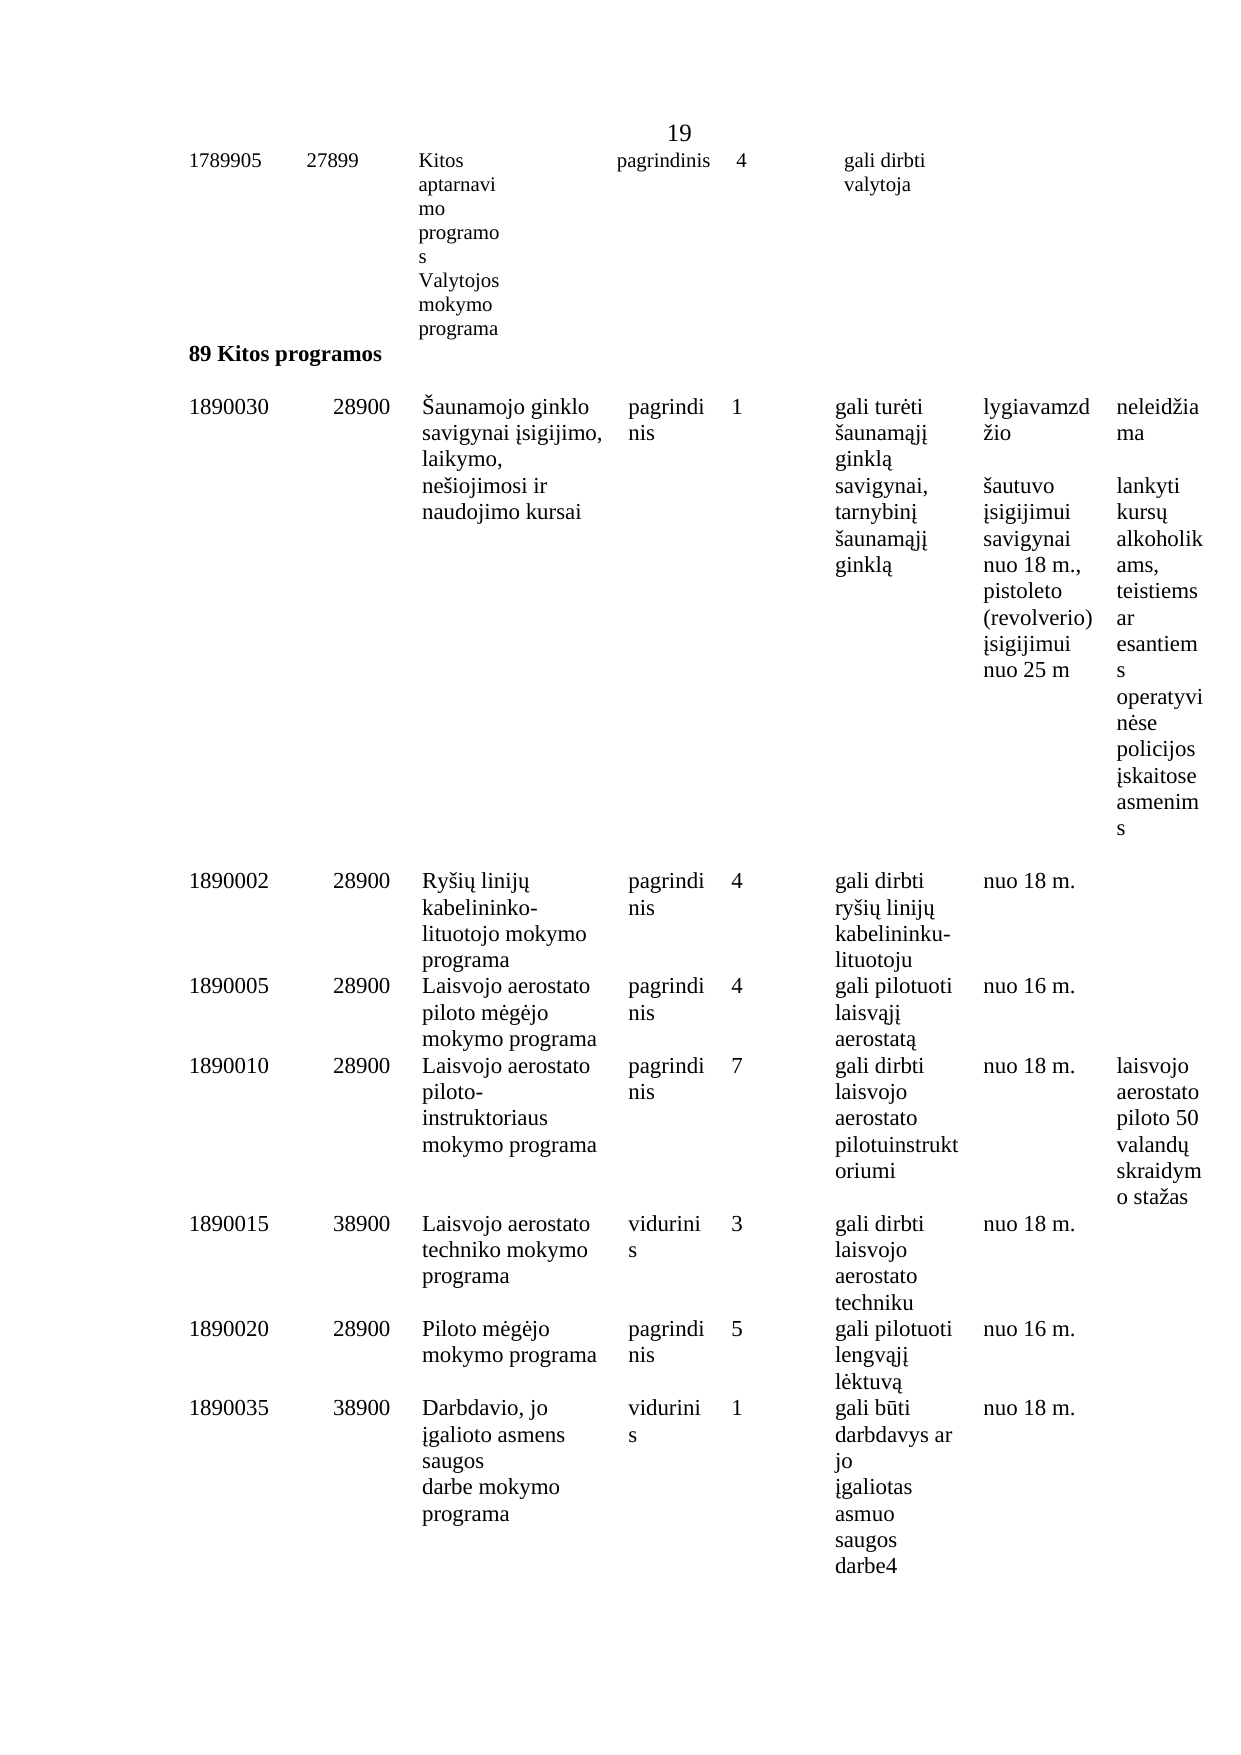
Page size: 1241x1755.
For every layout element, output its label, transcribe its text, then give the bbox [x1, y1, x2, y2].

table_cell 28900 [322, 1052, 411, 1210]
table_cell [1217, 340, 1223, 366]
table_cell 27899 [295, 148, 372, 340]
table_cell vidurinis [617, 1210, 720, 1315]
table_cell [1217, 841, 1223, 867]
table_cell 1890002 [177, 867, 322, 973]
table_cell [824, 366, 972, 393]
table_cell [411, 604, 617, 630]
table_cell [1217, 683, 1223, 709]
table_cell [1224, 683, 1240, 709]
table_cell gali dirbti laisvojo aerostato pilotuinstruktoriumi [824, 1052, 972, 1210]
table_cell [1217, 472, 1223, 577]
table_cell [1217, 1579, 1223, 1605]
table_cell [1224, 1394, 1240, 1473]
table_cell [720, 1579, 823, 1605]
table_cell [1224, 735, 1240, 841]
table_cell [177, 709, 322, 735]
table_cell [1224, 1579, 1240, 1605]
table_cell gali pilotuoti laisvąjį aerostatą [824, 973, 972, 1052]
table_cell [177, 683, 322, 709]
table_cell 1890035 [177, 1394, 322, 1473]
table_cell nuo 16 m. [972, 1315, 1105, 1394]
table_cell [177, 1473, 322, 1579]
table_cell [177, 577, 322, 604]
table_cell [322, 630, 411, 656]
table_cell įgaliotas asmuo saugos darbe4 [824, 1473, 972, 1579]
table_cell [1217, 1210, 1223, 1315]
table_cell gali dirbti ryšių linijų kabelininku-lituotoju [824, 867, 972, 973]
table_cell [1217, 1394, 1223, 1473]
table_cell [824, 735, 972, 841]
table_cell [411, 656, 617, 683]
table_cell 4 [720, 867, 823, 973]
table_cell pagrindinis [617, 973, 720, 1052]
table_cell 1890020 [177, 1315, 322, 1394]
table_cell [411, 1579, 617, 1605]
table_cell [617, 577, 720, 604]
table_cell [1105, 1579, 1217, 1605]
table_cell [1217, 577, 1223, 604]
table_cell [411, 709, 617, 735]
table_cell nuo 18 m. [972, 1052, 1105, 1210]
table_cell 89 Kitos programos [177, 340, 823, 366]
table_cell Ryšių linijų kabelininko-lituotojo mokymo programa [411, 867, 617, 973]
table_cell [1224, 1473, 1240, 1579]
table_cell [720, 604, 823, 630]
table_cell [1224, 1052, 1240, 1210]
table_cell Laisvojo aerostato piloto-instruktoriaus mokymo programa [411, 1052, 617, 1210]
table_cell [322, 1579, 411, 1605]
table_cell Piloto mėgėjo mokymo programa [411, 1315, 617, 1394]
table_cell [1217, 1052, 1223, 1210]
table_cell [1224, 630, 1240, 656]
table_cell 1789905 [177, 148, 295, 340]
table_cell 4 [720, 973, 823, 1052]
table_cell [824, 1579, 972, 1605]
table_cell [1217, 604, 1223, 630]
table_cell šautuvo įsigijimui savigynai nuo 18 m., pistoleto (revolverio) įsigijimui nuo 25 m [972, 472, 1105, 841]
table_cell [322, 472, 411, 577]
table_cell [411, 366, 617, 393]
table_cell [824, 340, 972, 366]
table_cell [322, 683, 411, 709]
table_cell darbe mokymo programa [411, 1473, 617, 1579]
table_cell 1890010 [177, 1052, 322, 1210]
table_cell [972, 1579, 1105, 1605]
table_cell gali dirbti valytoja [833, 148, 999, 340]
table_cell [322, 709, 411, 735]
table_cell [617, 841, 720, 867]
table_cell 5 [720, 1315, 823, 1394]
table_cell [1105, 1315, 1217, 1394]
table_cell 1 [720, 1394, 823, 1473]
table_cell [972, 841, 1105, 867]
table_cell 28900 [322, 867, 411, 973]
table_cell [1224, 604, 1240, 630]
table_cell [322, 604, 411, 630]
table_cell pagrindinis [617, 1052, 720, 1210]
table_cell [322, 577, 411, 604]
table_cell [824, 604, 972, 630]
table_cell [720, 735, 823, 841]
table_cell [1217, 630, 1223, 656]
table_cell laisvojo aerostato piloto 50 valandų skraidymo stažas [1105, 1052, 1217, 1210]
table_cell 7 [720, 1052, 823, 1210]
table_cell [1105, 340, 1217, 366]
table_cell [720, 709, 823, 735]
table_cell Laisvojo aerostato techniko mokymo programa [411, 1210, 617, 1315]
table_cell 38900 [322, 1394, 411, 1473]
table_cell [1217, 393, 1223, 472]
table_cell [617, 735, 720, 841]
table_cell [720, 366, 823, 393]
table_cell [1105, 366, 1217, 393]
table_cell Laisvojo aerostato piloto mėgėjo mokymo programa [411, 973, 617, 1052]
table_cell [720, 630, 823, 656]
table_cell [411, 630, 617, 656]
table_cell [1130, 148, 1240, 340]
table_cell [1217, 366, 1223, 393]
table_cell [1224, 366, 1240, 393]
table_cell Darbdavio, jo įgalioto asmens saugos [411, 1394, 617, 1473]
table_cell [1217, 1473, 1223, 1579]
table_cell [1224, 1315, 1240, 1394]
table_cell [177, 366, 322, 393]
table_cell [617, 1473, 720, 1579]
table_cell [1224, 656, 1240, 683]
table_cell [617, 472, 720, 577]
table_cell vidurinis [617, 1394, 720, 1473]
table_cell [322, 366, 411, 393]
table_cell [1105, 973, 1217, 1052]
table_cell [1224, 867, 1240, 973]
table_cell [322, 656, 411, 683]
table_cell [1224, 841, 1240, 867]
table_cell 4 [720, 148, 833, 340]
table_cell 1890030 [177, 393, 322, 472]
table_cell [720, 656, 823, 683]
table_cell [824, 656, 972, 683]
table_cell 28900 [322, 1315, 411, 1394]
table_cell [720, 683, 823, 709]
table_cell [1224, 1210, 1240, 1315]
table_cell 1890005 [177, 973, 322, 1052]
table_cell nuo 18 m. [972, 1394, 1105, 1473]
table_cell 28900 [322, 973, 411, 1052]
table_cell [1217, 709, 1223, 735]
table_cell [999, 148, 1129, 340]
table_cell [1224, 973, 1240, 1052]
table_cell [1105, 841, 1217, 867]
table_cell [1217, 1315, 1223, 1394]
table_cell [177, 656, 322, 683]
table_cell [617, 630, 720, 656]
table_cell gali dirbti laisvojo aerostato techniku [824, 1210, 972, 1315]
table_cell [177, 841, 322, 867]
table_cell [824, 683, 972, 709]
table_cell [322, 735, 411, 841]
table_cell [824, 709, 972, 735]
table_cell [617, 709, 720, 735]
table_cell [1224, 472, 1240, 577]
table_cell nuo 18 m. [972, 867, 1105, 973]
table_cell [720, 841, 823, 867]
table_cell nuo 16 m. [972, 973, 1105, 1052]
table_cell [177, 735, 322, 841]
table_cell [824, 577, 972, 604]
table_cell Šaunamojo ginklo savigynai įsigijimo, laikymo, nešiojimosi ir naudojimo kursai [411, 393, 617, 604]
table_cell [1105, 1210, 1217, 1315]
table_cell [322, 841, 411, 867]
table_cell [972, 1473, 1105, 1579]
table_cell [720, 577, 823, 604]
table_cell [1217, 973, 1223, 1052]
table_cell savigynai, tarnybinį šaunamąjį ginklą [824, 472, 972, 577]
table_cell lygiavamzdžio [972, 393, 1105, 472]
table_cell gali būti darbdavys ar jo [824, 1394, 972, 1473]
table_cell [1224, 709, 1240, 735]
table_cell [824, 630, 972, 656]
table_cell [1217, 656, 1223, 683]
table_cell nuo 18 m. [972, 1210, 1105, 1315]
table_cell [1224, 393, 1240, 472]
table_cell [411, 735, 617, 841]
table_cell [322, 1473, 411, 1579]
table_cell [617, 604, 720, 630]
table_cell [411, 841, 617, 867]
table_cell [1105, 1473, 1217, 1579]
table_cell 38900 [322, 1210, 411, 1315]
table_cell [720, 1473, 823, 1579]
table_cell [617, 366, 720, 393]
table_cell [617, 656, 720, 683]
table_cell [972, 366, 1105, 393]
table_cell pagrindinis [617, 393, 720, 472]
table_cell pagrindinis [617, 867, 720, 973]
table_cell 1890015 [177, 1210, 322, 1315]
table_cell [177, 1579, 322, 1605]
table_cell [177, 472, 322, 577]
table_cell 1 [720, 393, 823, 472]
table_cell [1105, 1394, 1217, 1473]
table_cell pagrindinis [515, 148, 720, 340]
table_cell [617, 1579, 720, 1605]
table_cell [824, 841, 972, 867]
table_cell [1217, 867, 1223, 973]
table_cell 28900 [322, 393, 411, 472]
table_cell pagrindinis [617, 1315, 720, 1394]
table_cell [1105, 867, 1217, 973]
table_cell [177, 604, 322, 630]
table_cell Kitos aptarnavimo programos Valytojos mokymo programa [373, 148, 515, 340]
table_cell [177, 630, 322, 656]
table_cell [1224, 577, 1240, 604]
table_cell [972, 340, 1105, 366]
table_cell gali pilotuoti lengvąjį lėktuvą [824, 1315, 972, 1394]
table_cell [1224, 340, 1240, 366]
table_cell gali turėti šaunamąjį ginklą [824, 393, 972, 472]
table_cell [1217, 735, 1223, 841]
table_cell [411, 683, 617, 709]
table_cell 3 [720, 1210, 823, 1315]
table_cell neleidžiama [1105, 393, 1217, 472]
table_cell [720, 472, 823, 577]
table_cell lankyti kursų alkoholikams, teistiems ar esantiems operatyvinėse policijos įskaitose asmenims [1105, 472, 1217, 841]
table_cell [617, 683, 720, 709]
